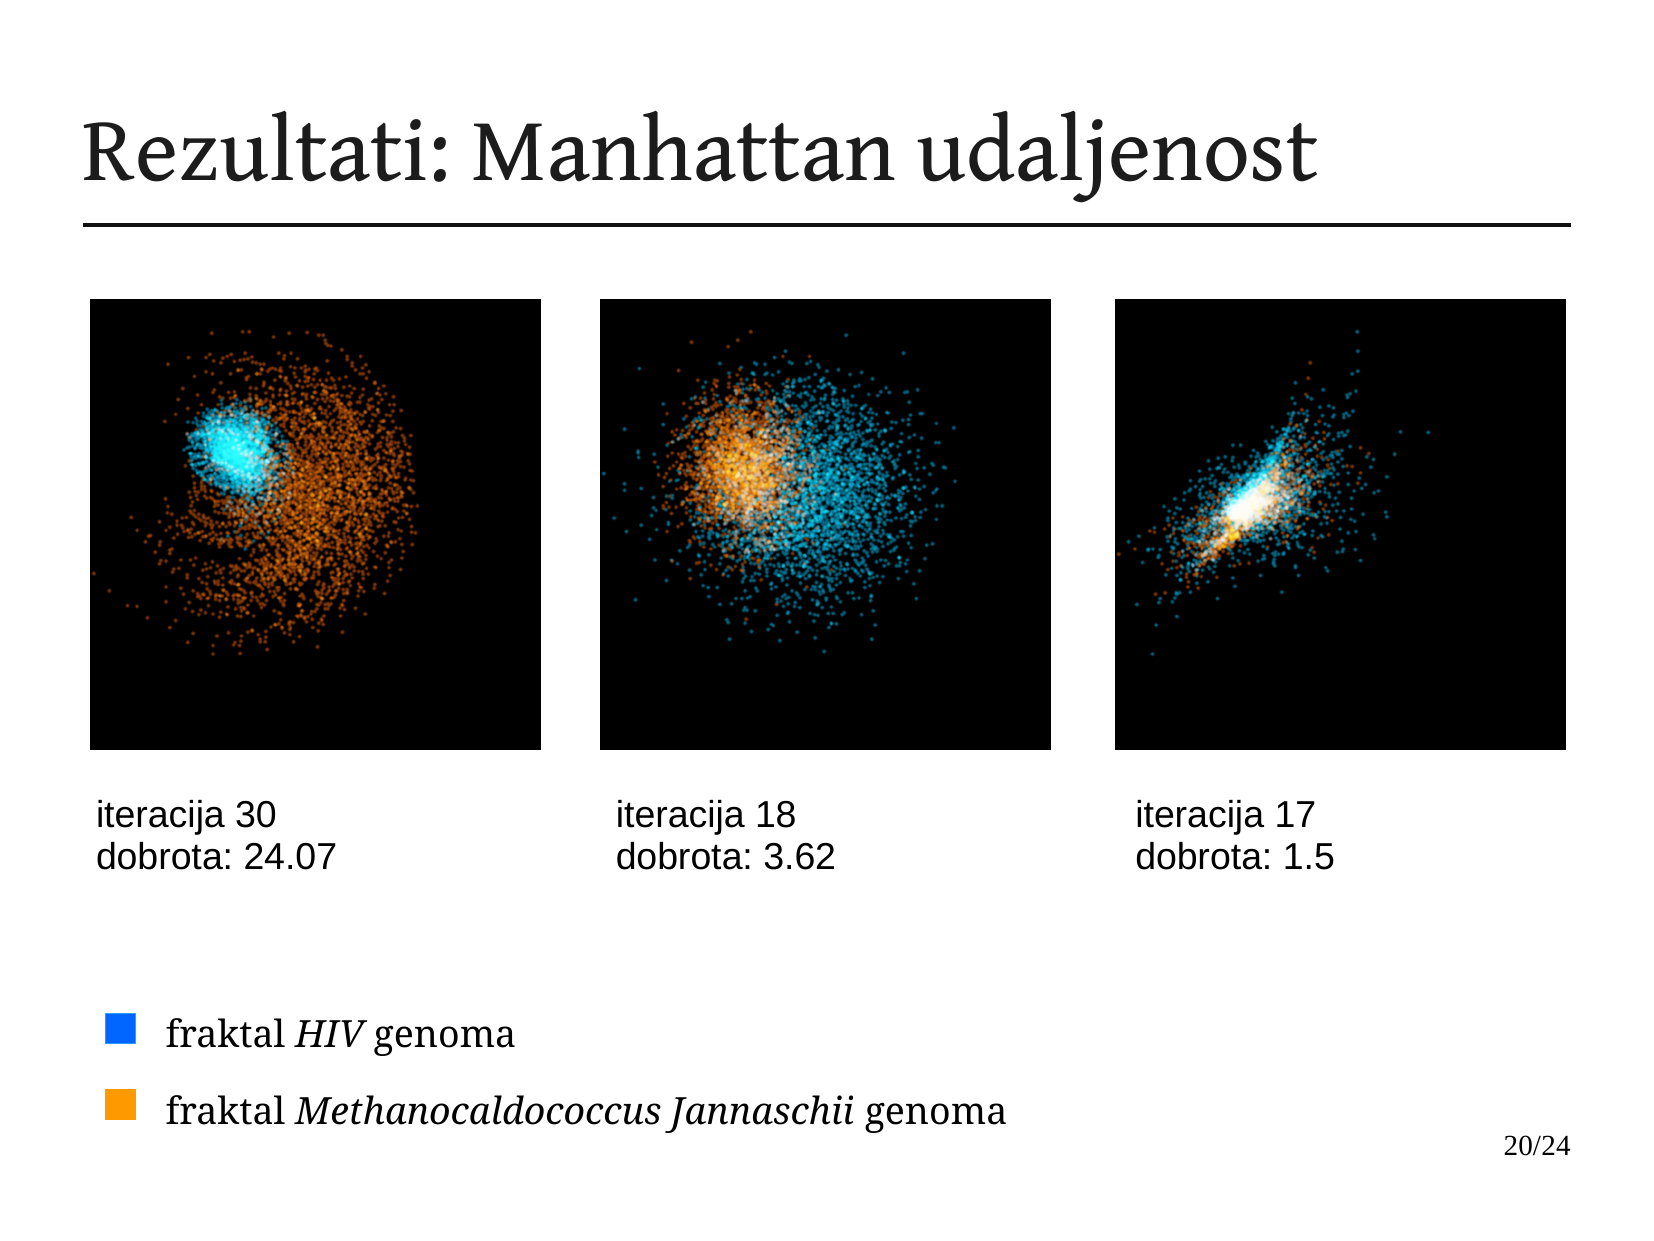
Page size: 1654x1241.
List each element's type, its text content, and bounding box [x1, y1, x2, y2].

picture [90, 299, 541, 751]
picture [1115, 299, 1566, 751]
picture [600, 299, 1051, 751]
text_box iteracija 30 dobrota: 24.07 [81, 786, 382, 886]
title Rezultati: Manhattan udaljenost [82, 49, 1571, 257]
text_box fraktal Methanocaldococcus Jannaschii genoma [150, 1077, 1270, 1139]
text_box fraktal HIV genoma [150, 1000, 601, 1059]
text_box [105, 1013, 136, 1044]
text_box iteracija 18 dobrota: 3.62 [601, 786, 902, 886]
text_box [105, 1089, 136, 1120]
text_box iteracija 17 dobrota: 1.5 [1120, 786, 1421, 886]
